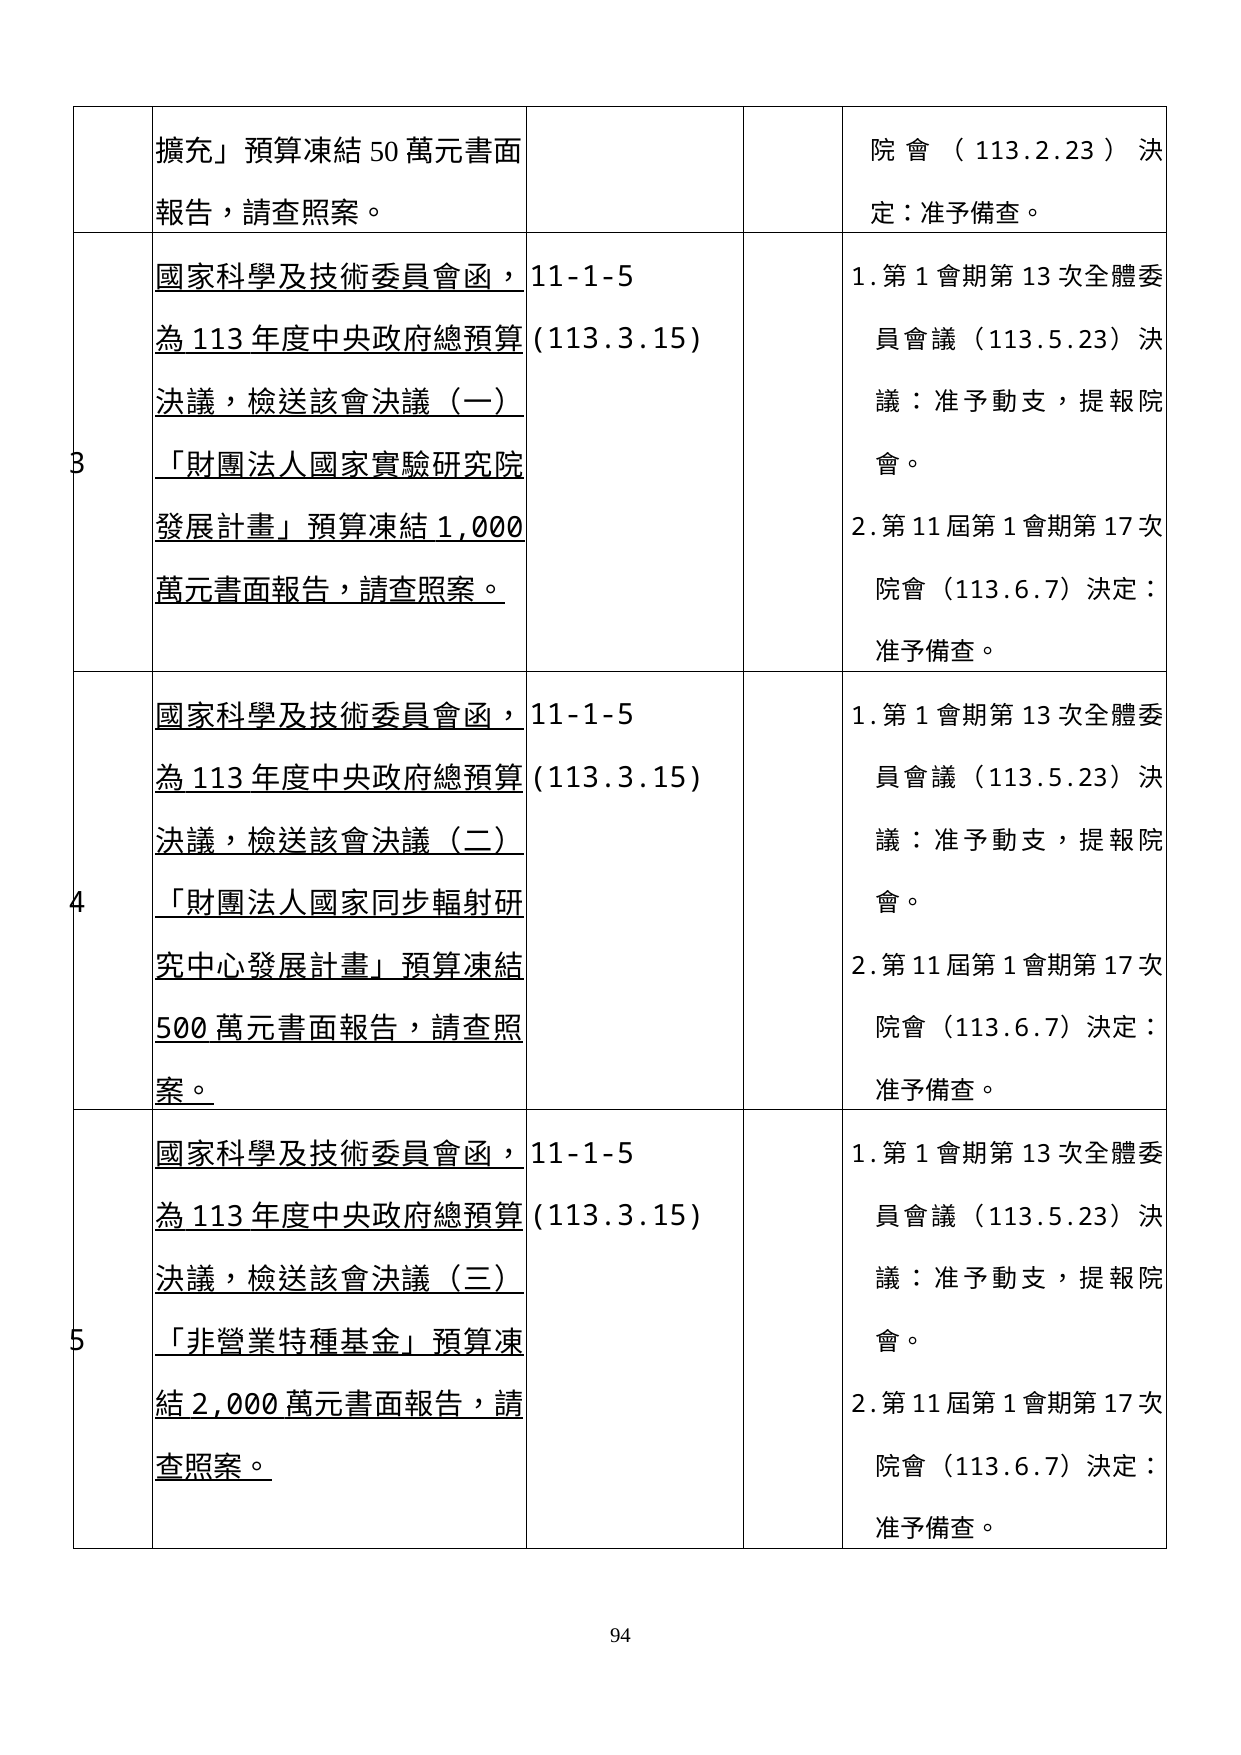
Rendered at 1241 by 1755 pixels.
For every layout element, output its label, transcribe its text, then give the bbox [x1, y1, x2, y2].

table_cell 院會（113.2.23）決定：准予備查。 [843, 107, 1166, 232]
table_cell [74, 233, 152, 671]
table_cell [744, 233, 842, 671]
table_cell [74, 463, 81, 471]
table_cell [744, 1110, 842, 1548]
table_cell 1.第1會期第13次全體委員會議（113.5.23）決議：准予動支，提報院會。 2.第11屆第1會期第17次院會（113.6.7）決定：准予備查。 [843, 233, 1166, 671]
table_cell [74, 454, 80, 461]
table_cell 11-1-5 (113.3.15) [527, 1110, 743, 1548]
table_cell 11-1-5 (113.3.15) [527, 233, 743, 671]
table_cell [74, 1110, 152, 1548]
table_cell [744, 107, 842, 232]
table_cell [744, 672, 842, 1109]
table_cell [74, 107, 152, 232]
table_cell [74, 672, 152, 1109]
table_cell [74, 1339, 80, 1348]
table_cell 國家科學及技術委員會函，為113年度中央政府總預算決議，檢送該會決議（三）「非營業特種基金」預算凍結2,000萬元書面報告，請查照案。 [153, 1110, 526, 1548]
table_cell 11-1-5 (113.3.15) [527, 672, 743, 1109]
table_cell [527, 107, 743, 232]
table_cell 1.第1會期第13次全體委員會議（113.5.23）決議：准予動支，提報院會。 2.第11屆第1會期第17次院會（113.6.7）決定：准予備查。 [843, 1110, 1166, 1548]
table_cell 國家科學及技術委員會函，為113年度中央政府總預算決議，檢送該會決議（一）「財團法人國家實驗研究院發展計畫」預算凍結1,000萬元書面報告，請查照案。 [153, 233, 526, 671]
table_cell 擴充」預算凍結50萬元書面報告，請查照案。 [153, 107, 526, 232]
table_cell [74, 894, 79, 905]
table_cell 1.第1會期第13次全體委員會議（113.5.23）決議：准予動支，提報院會。 2.第11屆第1會期第17次院會（113.6.7）決定：准予備查。 [843, 672, 1166, 1109]
table_cell 國家科學及技術委員會函，為113年度中央政府總預算決議，檢送該會決議（二）「財團法人國家同步輻射研究中心發展計畫」預算凍結500萬元書面報告，請查照案。 [153, 672, 526, 1109]
